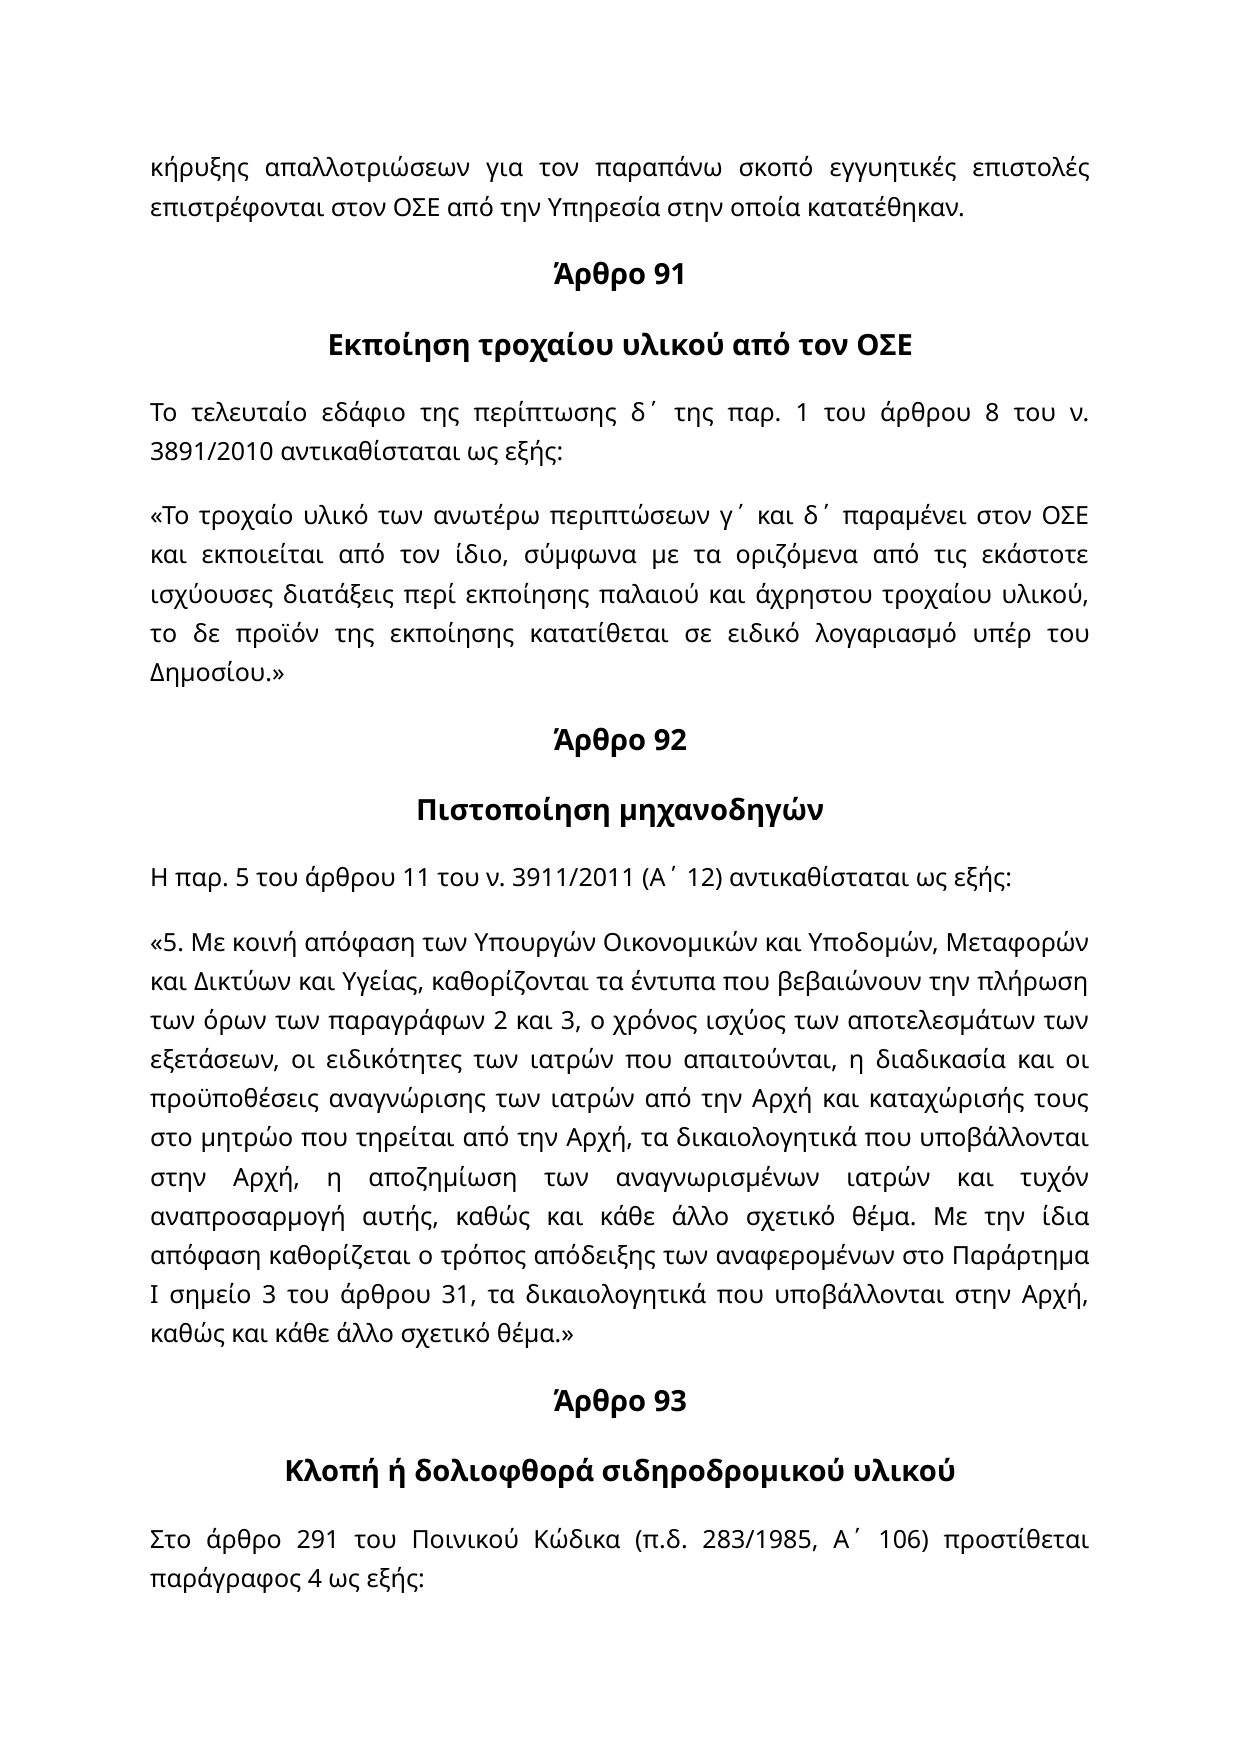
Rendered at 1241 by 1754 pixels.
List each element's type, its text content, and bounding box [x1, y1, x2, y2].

text «5. Με κοινή απόφαση των Υπουργών Οικονομικών και Υποδομών, Μεταφορών και Δικτύων και Υγείας, καθορίζονται τα έντυπα που βεβαιώνουν την πλήρωση των όρων των παραγράφων 2 και 3, ο χρόνος ισχύος των αποτελεσμάτων των εξετάσεων, οι ειδικότητες των ιατρών που απαιτούνται, η διαδικασία και οι προϋποθέσεις αναγνώρισης των ιατρών από την Αρχή και καταχώρισής τους στο μητρώο που τηρείται από την Αρχή, τα δικαιολογητικά που υποβάλλονται στην Αρχή, η αποζημίωση των αναγνωρισμένων ιατρών και τυχόν αναπροσαρμογή αυτής, καθώς και κάθε άλλο σχετικό θέμα. Με την ίδια απόφαση καθορίζεται ο τρόπος απόδειξης των αναφερομένων στο Παράρτημα Ι σημείο 3 του άρθρου 31, τα δικαιολογητικά που υποβάλλονται στην Αρχή, καθώς και κάθε άλλο σχετικό θέμα.» [150, 924, 1090, 1350]
text Στο άρθρο 291 του Ποινικού Κώδικα (π.δ. 283/1985, Α΄ 106) προστίθεται παράγραφος 4 ως εξής: [150, 1521, 1090, 1594]
text Το τελευταίο εδάφιο της περίπτωσης δ΄ της παρ. 1 του άρθρου 8 του ν. 3891/2010 αντικαθίσταται ως εξής: [150, 394, 1090, 468]
subtitle Κλοπή ή δολιοφθορά σιδηροδρομικού υλικού [150, 1451, 1090, 1490]
text Η παρ. 5 του άρθρου 11 του ν. 3911/2011 (Α΄ 12) αντικαθίσταται ως εξής: [150, 860, 1090, 894]
text κήρυξης απαλλοτριώσεων για τον παραπάνω σκοπό εγγυητικές επιστολές επιστρέφονται στον ΟΣΕ από την Υπηρεσία στην οποία κατατέθηκαν. [150, 150, 1090, 223]
subtitle Εκποίηση τροχαίου υλικού από τον ΟΣΕ [150, 324, 1090, 364]
subtitle Άρθρο 92 [150, 719, 1090, 758]
subtitle Άρθρο 91 [150, 253, 1090, 293]
text «Το τροχαίο υλικό των ανωτέρω περιπτώσεων γ΄ και δ΄ παραμένει στον ΟΣΕ και εκποιείται από τον ίδιο, σύμφωνα με τα οριζόμενα από τις εκάστοτε ισχύουσες διατάξεις περί εκποίησης παλαιού και άχρηστου τροχαίου υλικού, το δε προϊόν της εκποίησης κατατίθεται σε ειδικό λογαριασμό υπέρ του Δημοσίου.» [150, 498, 1090, 689]
subtitle Άρθρο 93 [150, 1380, 1090, 1420]
subtitle Πιστοποίηση μηχανοδηγών [150, 789, 1090, 829]
